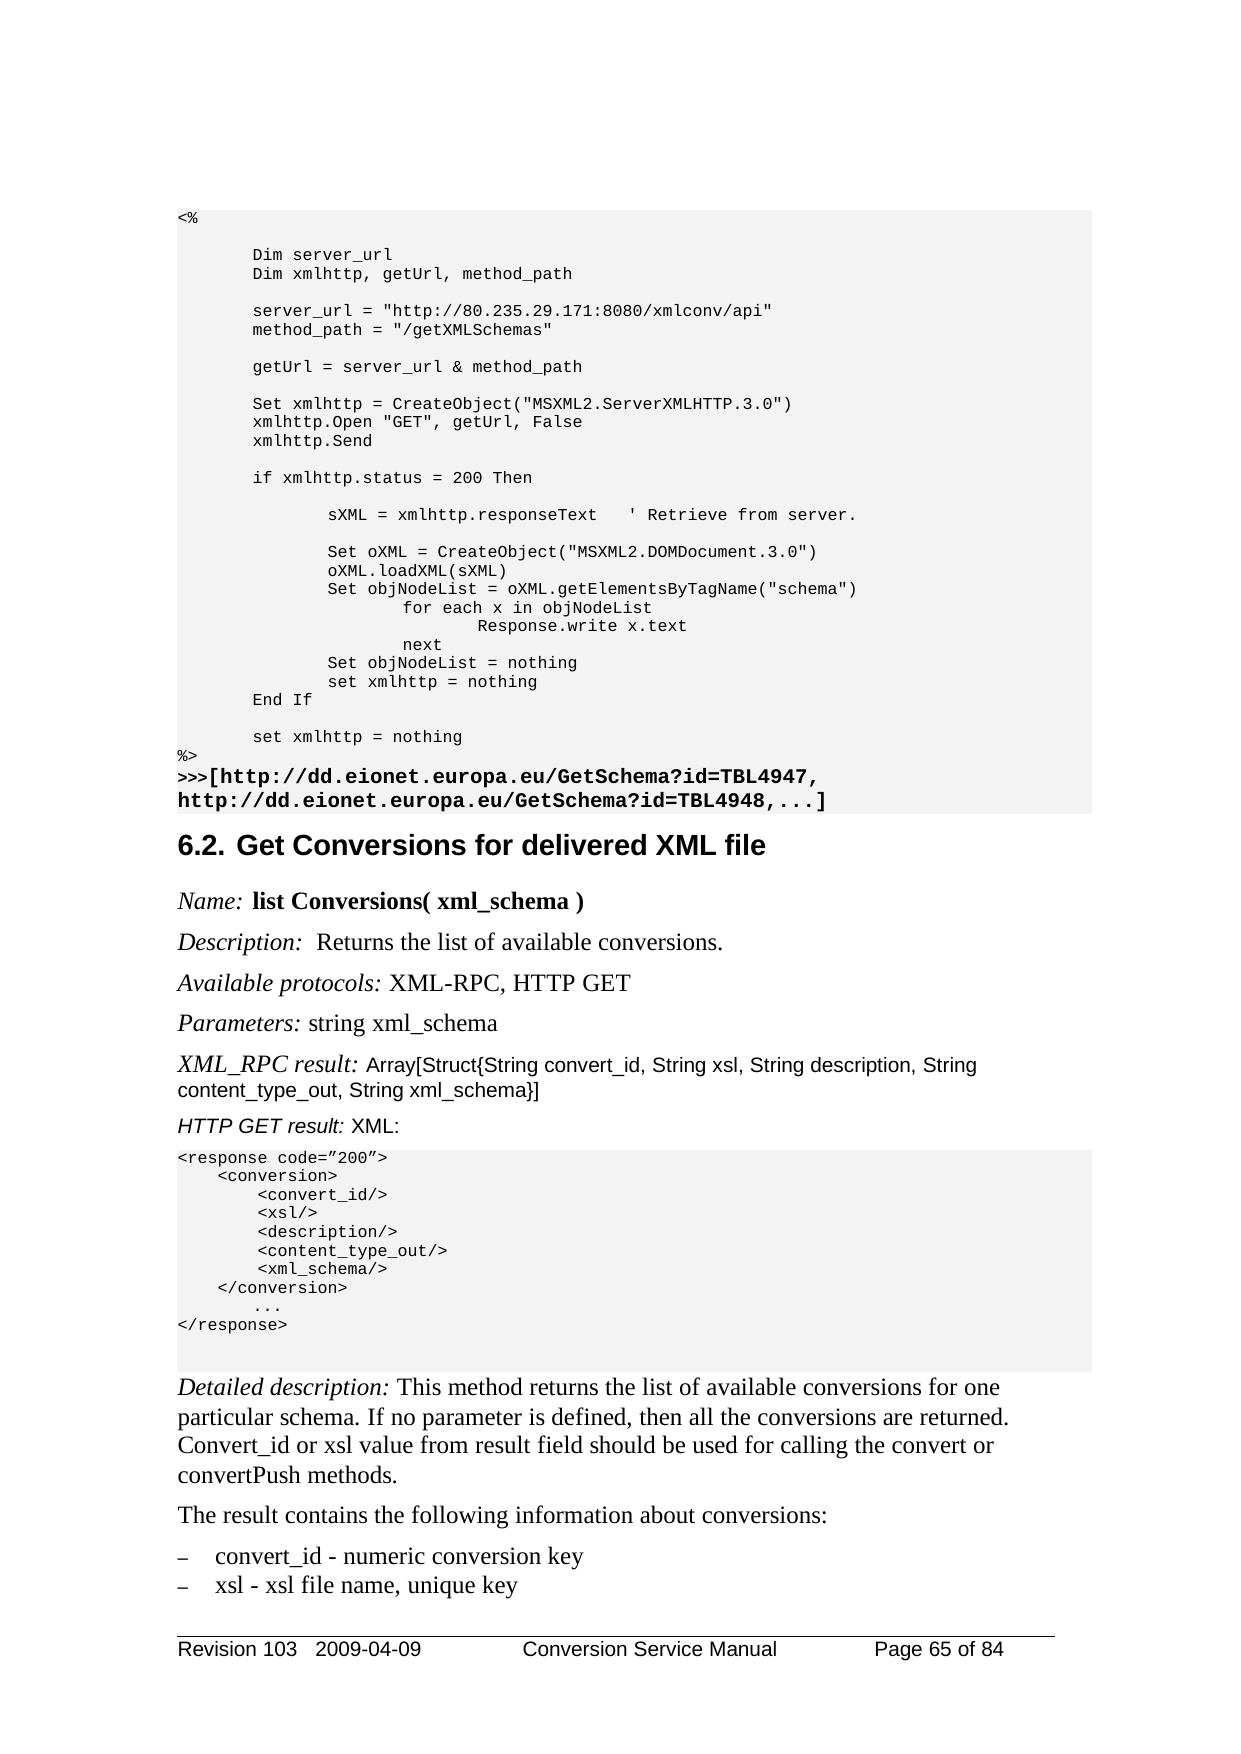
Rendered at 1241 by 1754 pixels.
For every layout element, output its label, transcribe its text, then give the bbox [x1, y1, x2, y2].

text Detailed description: This method returns the list of available conversions for one particular schema. If no parameter is defined, then all the conversions are returned. Convert_id or xsl value from result field should be used for calling the convert or convertPush methods. [177, 1372, 1092, 1488]
text Dim server_url [177, 247, 1092, 266]
text Set xmlhttp = CreateObject("MSXML2.ServerXMLHTTP.3.0") [177, 396, 1092, 414]
text Set oXML = CreateObject("MSXML2.DOMDocument.3.0") [177, 544, 1092, 562]
text method_path = "/getXMLSchemas" [177, 321, 1092, 340]
list ... [177, 1298, 1092, 1317]
text Parameters: string xml_schema [177, 1008, 1092, 1037]
text xmlhttp.Open "GET", getUrl, False [177, 414, 1092, 433]
text xmlhttp.Send [177, 433, 1092, 451]
text if xmlhttp.status = 200 Then [177, 470, 1092, 488]
text server_url = "http://80.235.29.171:8080/xmlconv/api" [177, 303, 1092, 321]
list <content_type_out/> [177, 1242, 1092, 1261]
list <xml_schema/> [177, 1261, 1092, 1279]
text The result contains the following information about conversions: [177, 1500, 1092, 1529]
list </conversion> [177, 1279, 1092, 1298]
text Set objNodeList = nothing [177, 655, 1092, 674]
text sXML = xmlhttp.responseText ' Retrieve from server. [177, 507, 1092, 525]
text Response.write x.text [177, 618, 1092, 637]
text oXML.loadXML(sXML) [177, 562, 1092, 581]
text >>>[http://dd.eionet.europa.eu/GetSchema?id=TBL4947, http://dd.eionet.europa.eu/GetSchema?id=TBL4948,...] [177, 766, 1092, 814]
text End If [177, 692, 1092, 711]
text HTTP GET result: XML: [177, 1114, 1092, 1138]
list <convert_id/> [177, 1187, 1092, 1205]
text set xmlhttp = nothing [177, 729, 1092, 748]
list <description/> [177, 1224, 1092, 1242]
text next [177, 637, 1092, 655]
text Name: list Conversions( xml_schema ) [177, 886, 1092, 915]
list <conversion> [177, 1168, 1092, 1187]
list convert_id - numeric conversion key [177, 1541, 1092, 1570]
text %> [177, 748, 1092, 766]
text Description: Returns the list of available conversions. [177, 927, 1092, 956]
text set xmlhttp = nothing [177, 674, 1092, 692]
text Available protocols: XML-RPC, HTTP GET [177, 967, 1092, 996]
text XML_RPC result: Array[Struct{String convert_id, String xsl, String description, String content_type_out, String xml_schema}] [177, 1049, 1092, 1102]
list <% [177, 210, 1092, 229]
text for each x in objNodeList [177, 599, 1092, 618]
list </response> [177, 1317, 1092, 1335]
text Set objNodeList = oXML.getElementsByTagName("schema") [177, 581, 1092, 599]
text Dim xmlhttp, getUrl, method_path [177, 266, 1092, 284]
list xsl - xsl file name, unique key [177, 1570, 1092, 1599]
list <response code=”200”> [177, 1150, 1092, 1168]
text getUrl = server_url & method_path [177, 358, 1092, 377]
list <xsl/> [177, 1205, 1092, 1224]
subtitle Get Conversions for delivered XML file [177, 827, 1092, 861]
